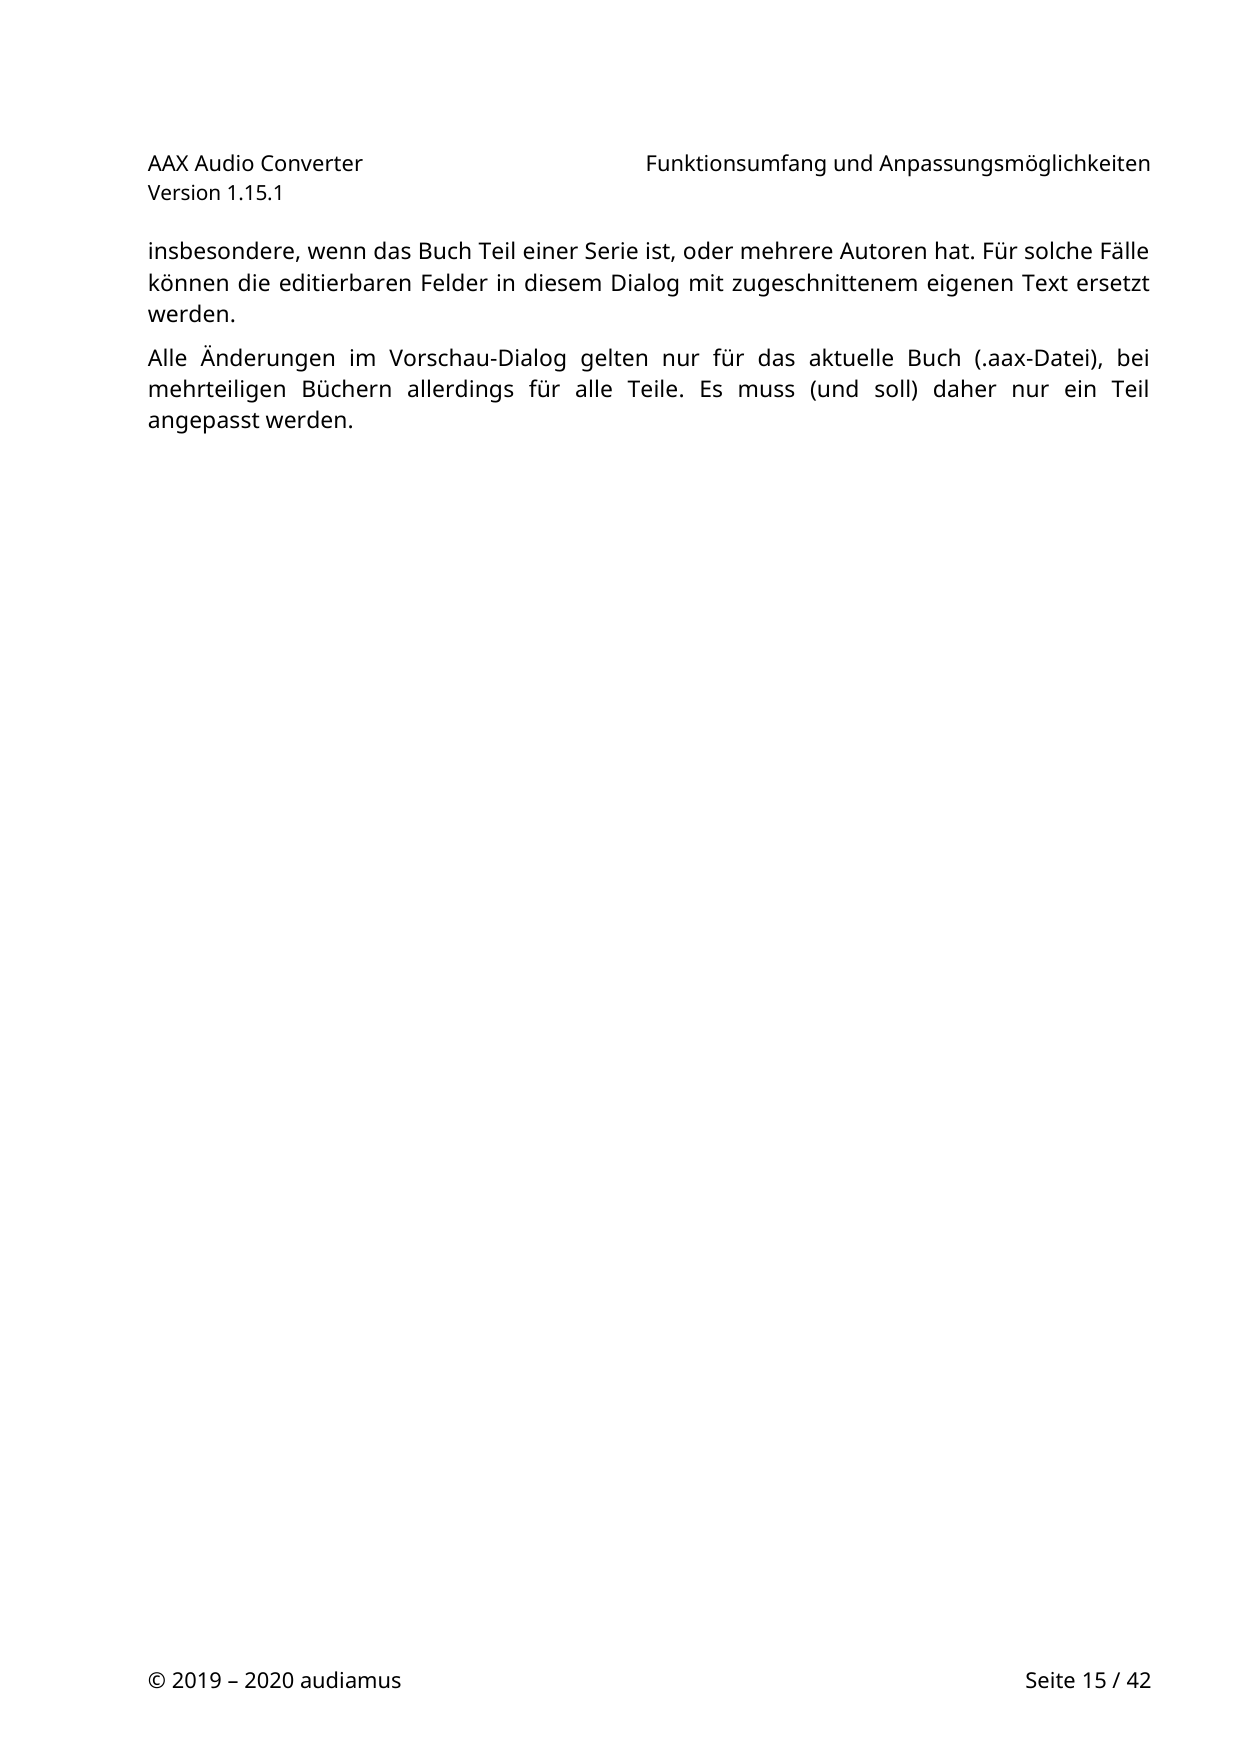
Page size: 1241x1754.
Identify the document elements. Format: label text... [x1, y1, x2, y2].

text insbesondere, wenn das Buch Teil einer Serie ist, oder mehrere Autoren hat. Für solche Fälle können die editierbaren Felder in diesem Dialog mit zugeschnittenem eigenen Text ersetzt werden. [148, 235, 1152, 329]
text Alle Änderungen im Vorschau-Dialog gelten nur für das aktuelle Buch (.aax-Datei), bei mehrteiligen Büchern allerdings für alle Teile. Es muss (und soll) daher nur ein Teil angepasst werden. [148, 341, 1152, 435]
